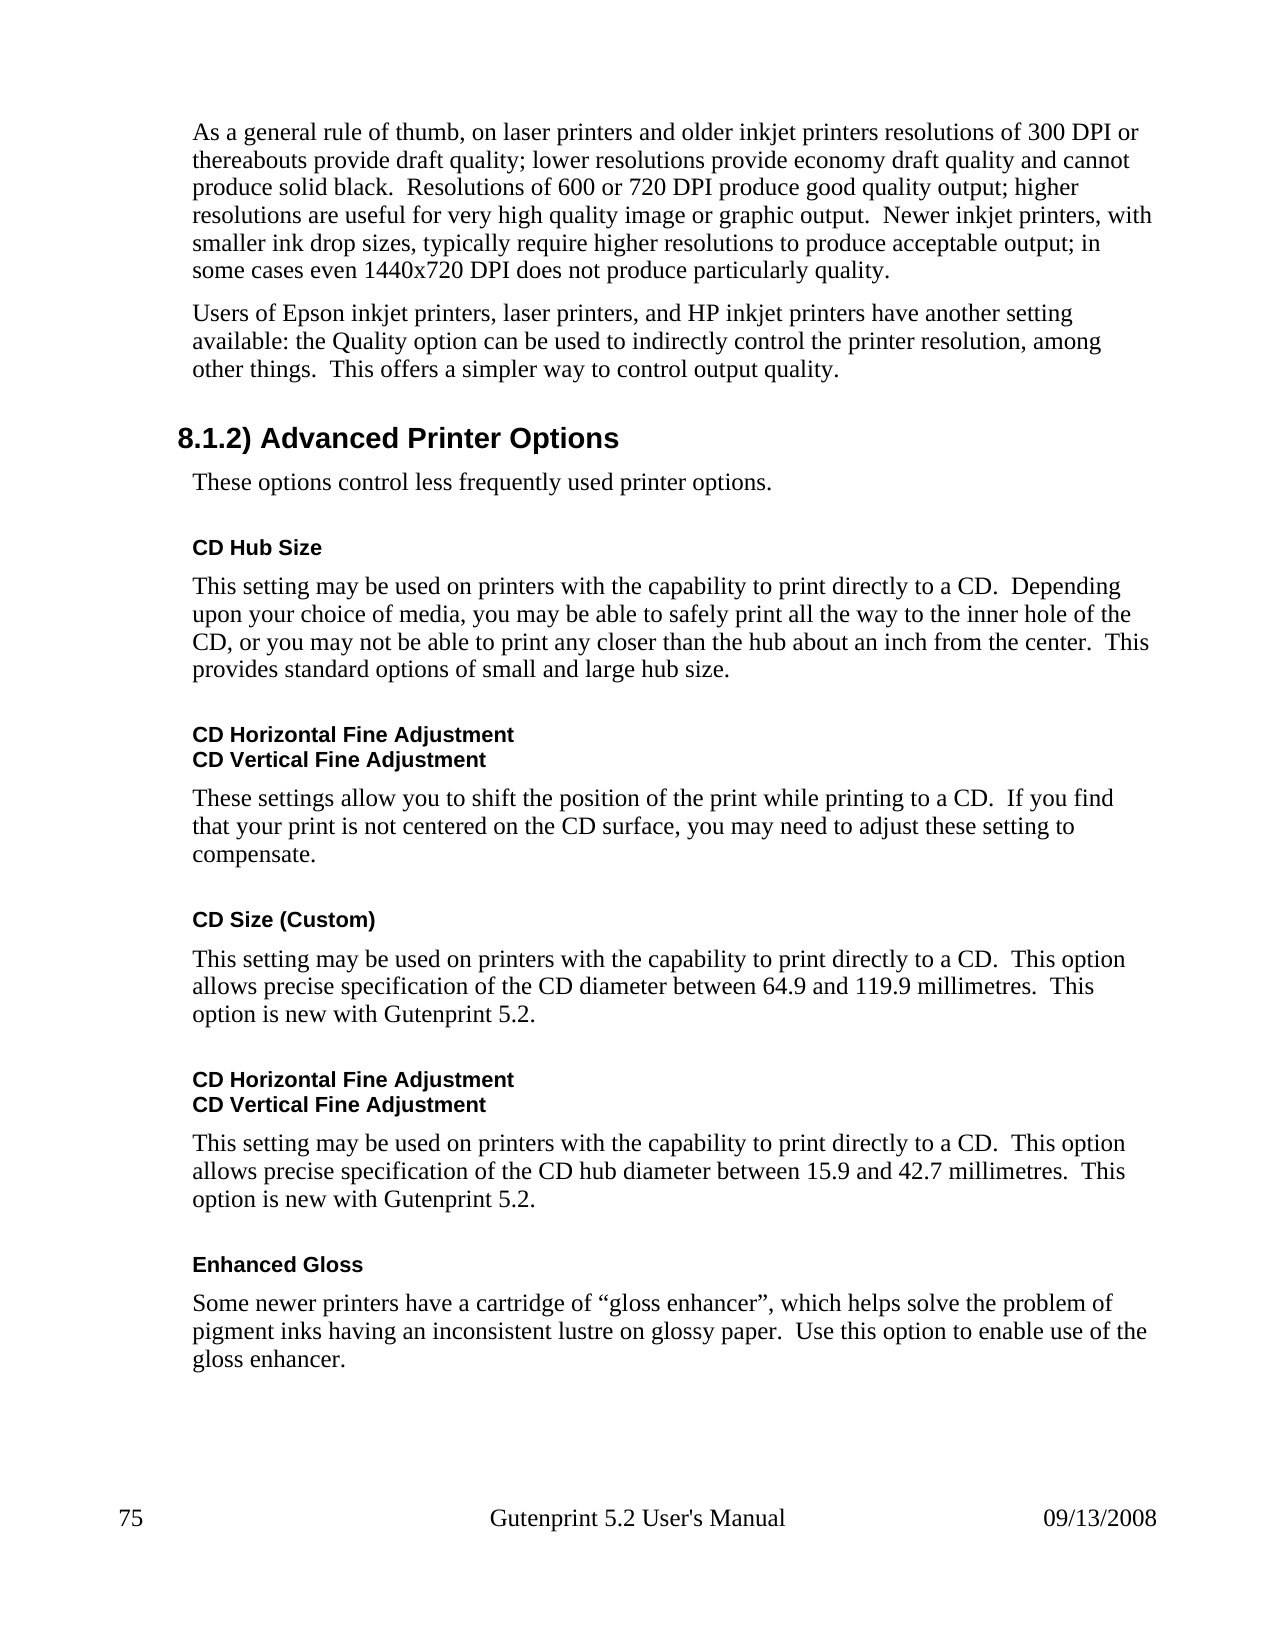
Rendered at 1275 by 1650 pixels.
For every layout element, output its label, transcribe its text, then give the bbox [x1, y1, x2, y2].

text This setting may be used on printers with the capability to print directly to a CD. This option allows precise specification of the CD diameter between 64.9 and 119.9 millimetres. This option is new with Gutenprint 5.2. [192, 945, 1157, 1028]
text As a general rule of thumb, on laser printers and older inkjet printers resolutions of 300 DPI or thereabouts provide draft quality; lower resolutions provide economy draft quality and cannot produce solid black. Resolutions of 600 or 720 DPI produce good quality output; higher resolutions are useful for very high quality image or graphic output. Newer inkjet printers, with smaller ink drop sizes, typically require higher resolutions to produce acceptable output; in some cases even 1440x720 DPI does not produce particularly quality. [192, 118, 1157, 284]
text This setting may be used on printers with the capability to print directly to a CD. This option allows precise specification of the CD hub diameter between 15.9 and 42.7 millimetres. This option is new with Gutenprint 5.2. [192, 1129, 1157, 1212]
text These settings allow you to shift the position of the print while printing to a CD. If you find that your print is not centered on the CD surface, you may need to adjust these setting to compensate. [192, 784, 1157, 868]
text Users of Epson inkjet printers, laser printers, and HP inkjet printers have another setting available: the Quality option can be used to indirectly control the printer resolution, among other things. This offers a simpler way to control output quality. [192, 299, 1157, 382]
text Some newer printers have a cartridge of “gloss enhancer”, which helps solve the problem of pigment inks having an inconsistent lustre on glossy paper. Use this option to enable use of the gloss enhancer. [192, 1289, 1157, 1372]
subtitle CD Horizontal Fine Adjustment CD Vertical Fine Adjustment [192, 723, 1157, 772]
text These options control less frequently used printer options. [192, 468, 1157, 495]
subtitle Enhanced Gloss [192, 1252, 1157, 1277]
subtitle Advanced Printer Options [177, 422, 1157, 455]
text This setting may be used on printers with the capability to print directly to a CD. Depending upon your choice of media, you may be able to safely print all the way to the inner hole of the CD, or you may not be able to print any closer than the hub about an inch from the center. This provides standard options of small and large hub size. [192, 572, 1157, 683]
subtitle CD Size (Custom) [192, 908, 1157, 932]
subtitle CD Horizontal Fine Adjustment CD Vertical Fine Adjustment [192, 1068, 1157, 1117]
subtitle CD Hub Size [192, 535, 1157, 560]
